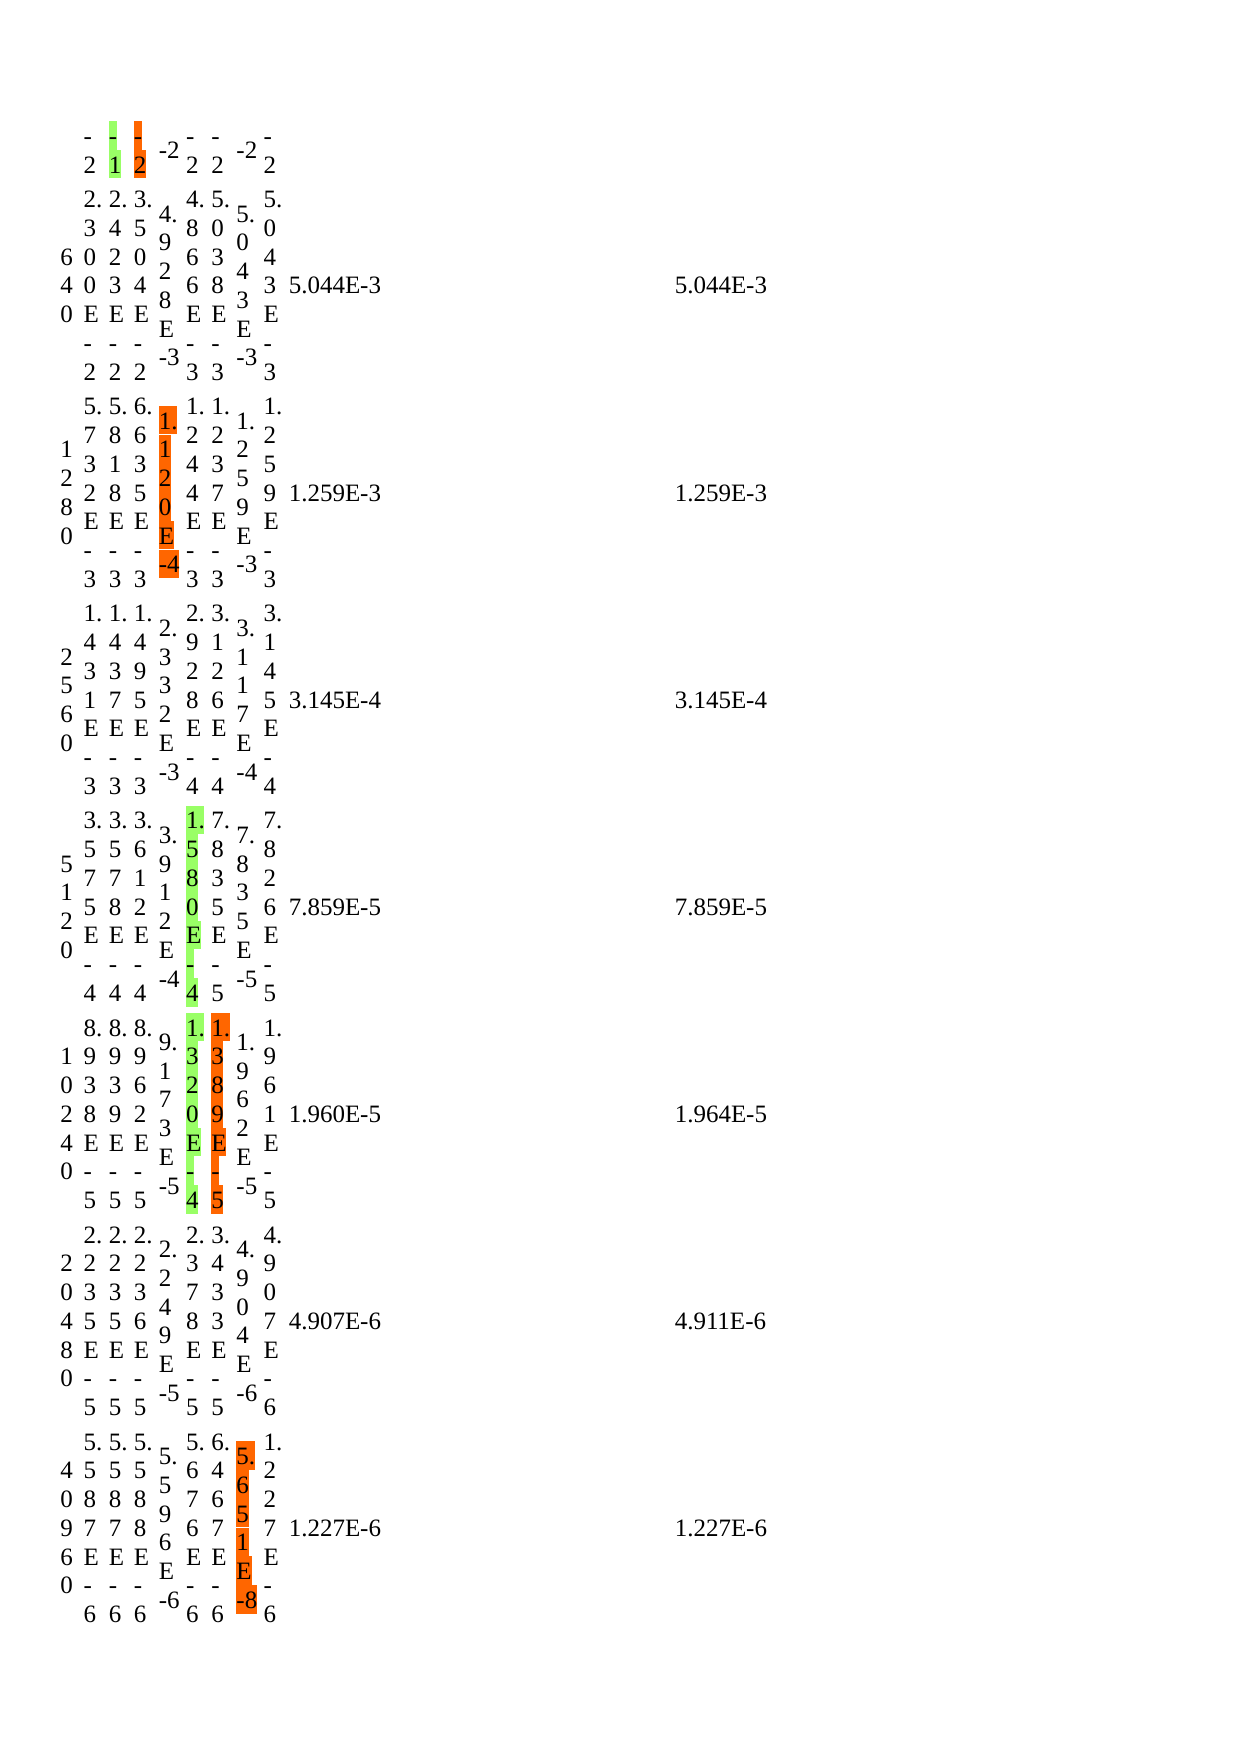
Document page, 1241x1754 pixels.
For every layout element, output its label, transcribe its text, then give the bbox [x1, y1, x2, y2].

table_cell 6.635E-3 [131, 389, 156, 596]
table_cell 2.300E-2 [80, 181, 106, 388]
table_cell 1.244E-3 [183, 389, 208, 596]
table_cell 1.227E-6 [286, 1424, 672, 1631]
table_cell 1.580E-4 [183, 803, 208, 1010]
table_cell 3.504E-2 [131, 181, 156, 388]
table_cell 1.237E-3 [208, 389, 233, 596]
table_cell 4.928E-3 [156, 181, 183, 388]
table_cell 3.117E-4 [233, 596, 260, 803]
table_cell 8.962E-5 [131, 1010, 156, 1217]
table_cell 5.044E-3 [286, 181, 672, 388]
table_cell 1.962E-5 [233, 1010, 260, 1217]
table_cell 1.960E-5 [286, 1010, 672, 1217]
table_cell 3.126E-4 [208, 596, 233, 803]
table_cell 2 [208, 118, 233, 181]
table_cell 40960 [57, 1424, 80, 1631]
table_cell 2.236E-5 [131, 1217, 156, 1424]
table_cell 1.389E-5 [208, 1010, 233, 1217]
table_cell 10240 [57, 1010, 80, 1217]
table_cell 1.259E-3 [672, 389, 1122, 596]
table_cell 7.859E-5 [286, 803, 672, 1010]
table_cell 3.575E-4 [80, 803, 106, 1010]
table_cell 5.732E-3 [80, 389, 106, 596]
table_cell [672, 118, 1122, 181]
table_cell 1.961E-5 [260, 1010, 286, 1217]
table_cell 4.907E-6 [286, 1217, 672, 1424]
table_cell [57, 118, 80, 181]
table_cell 5.044E-3 [672, 181, 1122, 388]
table_cell 2 [233, 118, 260, 181]
table_cell 2.249E-5 [156, 1217, 183, 1424]
table_cell 1.227E-6 [672, 1424, 1122, 1631]
table_cell 1280 [57, 389, 80, 596]
table_cell 3.145E-4 [672, 596, 1122, 803]
table_cell 4.911E-6 [672, 1217, 1122, 1424]
table_cell 5.587E-6 [106, 1424, 131, 1631]
table_cell 4.907E-6 [260, 1217, 286, 1424]
table_cell 6.467E-6 [208, 1424, 233, 1631]
table_cell 2 [183, 118, 208, 181]
table_cell 7.826E-5 [260, 803, 286, 1010]
table_cell 3.912E-4 [156, 803, 183, 1010]
table_cell 1 [106, 118, 131, 181]
table_cell 1.259E-3 [260, 389, 286, 596]
table_cell 3.145E-4 [286, 596, 672, 803]
table_cell 1.120E-4 [156, 389, 183, 596]
table_cell 3.612E-4 [131, 803, 156, 1010]
table_cell 1.495E-3 [131, 596, 156, 803]
table_cell 5.596E-6 [156, 1424, 183, 1631]
table_cell 2.928E-4 [183, 596, 208, 803]
table_cell 2 [80, 118, 106, 181]
table_cell 3.145E-4 [260, 596, 286, 803]
table_cell 5.818E-3 [106, 389, 131, 596]
table_cell 5.651E-8 [233, 1424, 260, 1631]
table_cell 2.235E-5 [106, 1217, 131, 1424]
table_cell 1.227E-6 [260, 1424, 286, 1631]
table_cell 2 [156, 118, 183, 181]
table_cell 4.904E-6 [233, 1217, 260, 1424]
table_cell 5.043E-3 [233, 181, 260, 388]
table_cell 640 [57, 181, 80, 388]
table_cell 1.259E-3 [233, 389, 260, 596]
table_cell 7.835E-5 [233, 803, 260, 1010]
table_cell 4.866E-3 [183, 181, 208, 388]
table_cell 8.938E-5 [80, 1010, 106, 1217]
table_cell 3.433E-5 [208, 1217, 233, 1424]
table_cell 5.587E-6 [80, 1424, 106, 1631]
table_cell 2560 [57, 596, 80, 803]
table_cell 20480 [57, 1217, 80, 1424]
table_cell [286, 118, 672, 181]
table_cell 2.423E-2 [106, 181, 131, 388]
table_cell 1.320E-4 [183, 1010, 208, 1217]
table_cell 5.043E-3 [260, 181, 286, 388]
table_cell 2 [260, 118, 286, 181]
table_cell 5120 [57, 803, 80, 1010]
table_cell 1.964E-5 [672, 1010, 1122, 1217]
table_cell 2.378E-5 [183, 1217, 208, 1424]
table_cell 8.939E-5 [106, 1010, 131, 1217]
table_cell 2.235E-5 [80, 1217, 106, 1424]
table_cell 2.332E-3 [156, 596, 183, 803]
table_cell 1.431E-3 [80, 596, 106, 803]
table_cell 9.173E-5 [156, 1010, 183, 1217]
table_cell 1.259E-3 [286, 389, 672, 596]
table_cell 5.676E-6 [183, 1424, 208, 1631]
table_cell 1.437E-3 [106, 596, 131, 803]
table_cell 7.835E-5 [208, 803, 233, 1010]
table_cell 3.578E-4 [106, 803, 131, 1010]
table_cell 5.038E-3 [208, 181, 233, 388]
table_cell 2 [131, 118, 156, 181]
table_cell 5.588E-6 [131, 1424, 156, 1631]
table_cell 7.859E-5 [672, 803, 1122, 1010]
